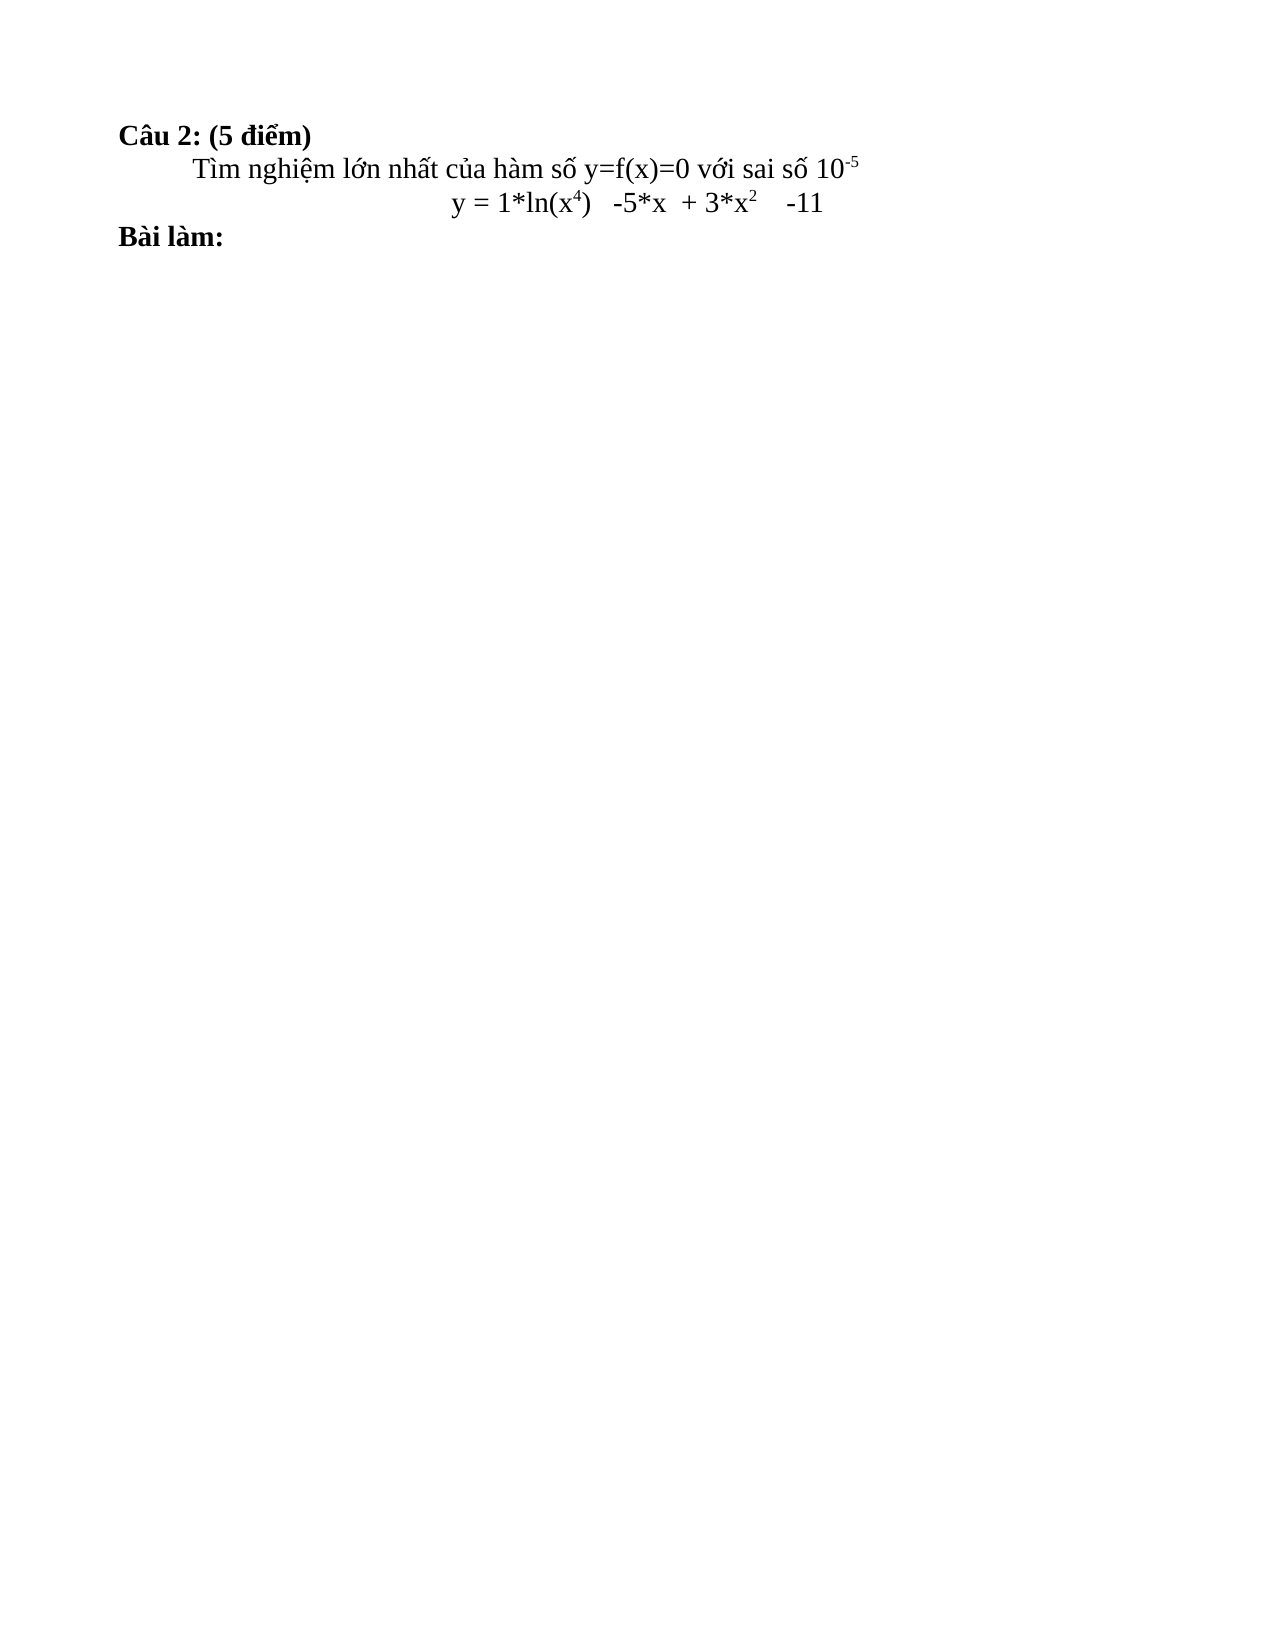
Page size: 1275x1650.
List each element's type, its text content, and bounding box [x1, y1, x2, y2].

text Tìm nghiệm lớn nhất của hàm số y=f(x)=0 với sai số 10-5 [118, 152, 1157, 185]
text y = 1*ln(x4) -5*x + 3*x2 -11 [118, 185, 1157, 219]
text Bài làm: [118, 219, 1157, 252]
text Câu 2: (5 điểm) [118, 118, 1157, 152]
